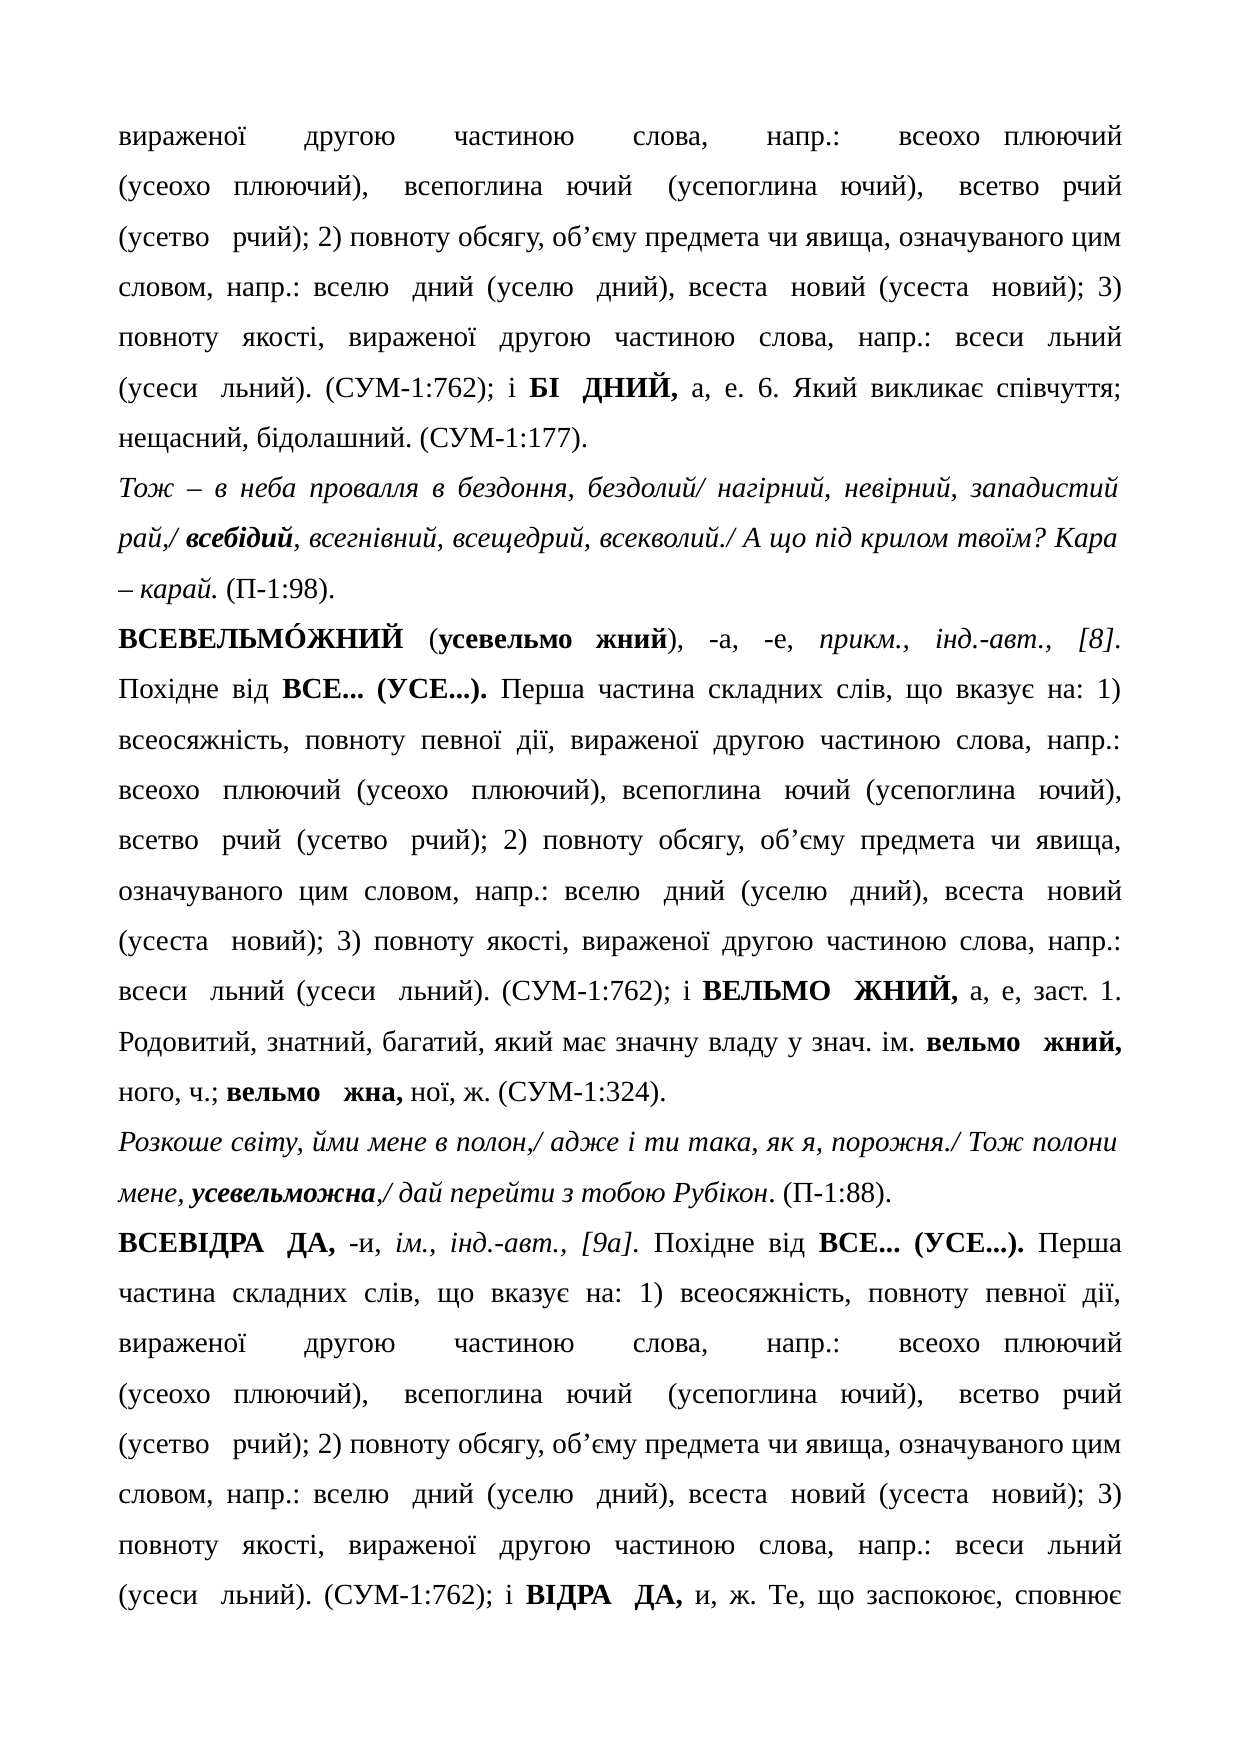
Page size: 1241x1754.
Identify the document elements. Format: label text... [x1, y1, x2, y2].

text ВсевідрАда, -и, ім., інд.-авт., [9а]. Похідне від ВСЕ... (УСЕ...). Перша частина складних слів, що вказує на: 1) всеосяжність, повноту певної дії, вираженої другою частиною слова, напр.: всеохоплюючий (усеохоплюючий), всепоглинаючий (усепоглинаючий), всетворчий (усетворчий); 2) повноту обсягу, об’єму предмета чи явища, означуваного цим словом, напр.: вселюдний (уселюдний), всестановий (усестановий); 3) повноту якості, вираженої другою частиною слова, напр.: всесильний (усесильний). (СУМ-1:762); і ВІДРАДА, и, ж. Те, що заспокоює, сповнює [118, 1225, 1122, 1611]
text Тож – в неба провалля в бездоння, бездолий/ нагірний, невірний, западистий рай,/ всебідий, всегнівний, всещедрий, всекволий./ А що під крилом твоїм? Кара – карай. (П-1:98). [118, 470, 1122, 604]
text вираженої другою частиною слова, напр.: всеохоплюючий (усеохоплюючий), всепоглинаючий (усепоглинаючий), всетворчий (усетворчий); 2) повноту обсягу, об’єму предмета чи явища, означуваного цим словом, напр.: вселюдний (уселюдний), всестановий (усестановий); 3) повноту якості, вираженої другою частиною слова, напр.: всесильний (усесильний). (СУМ-1:762); і БІДНИЙ, а, е. 6. Який викликає співчуття; нещасний, бідолашний. (СУМ-1:177). [118, 118, 1122, 453]
text Розкоше світу, йми мене в полон,/ адже і ти така, як я, порожня./ Тож полони мене, усевельможна,/ дай перейти з тобою Рубікон. (П-1:88). [118, 1124, 1122, 1208]
text Всевельмóжний (усевельможний), -а, -е, прикм., інд.-авт., [8]. Похідне від ВСЕ... (УСЕ...). Перша частина складних слів, що вказує на: 1) всеосяжність, повноту певної дії, вираженої другою частиною слова, напр.: всеохоплюючий (усеохоплюючий), всепоглинаючий (усепоглинаючий), всетворчий (усетворчий); 2) повноту обсягу, об’єму предмета чи явища, означуваного цим словом, напр.: вселюдний (уселюдний), всестановий (усестановий); 3) повноту якості, вираженої другою частиною слова, напр.: всесильний (усесильний). (СУМ-1:762); і ВЕЛЬМОЖНИЙ, а, е, заст. 1. Родовитий, знатний, багатий, який має значну владу у знач. ім. вельможний, ного, ч.; вельможна, ної, ж. (СУМ-1:324). [118, 621, 1122, 1108]
